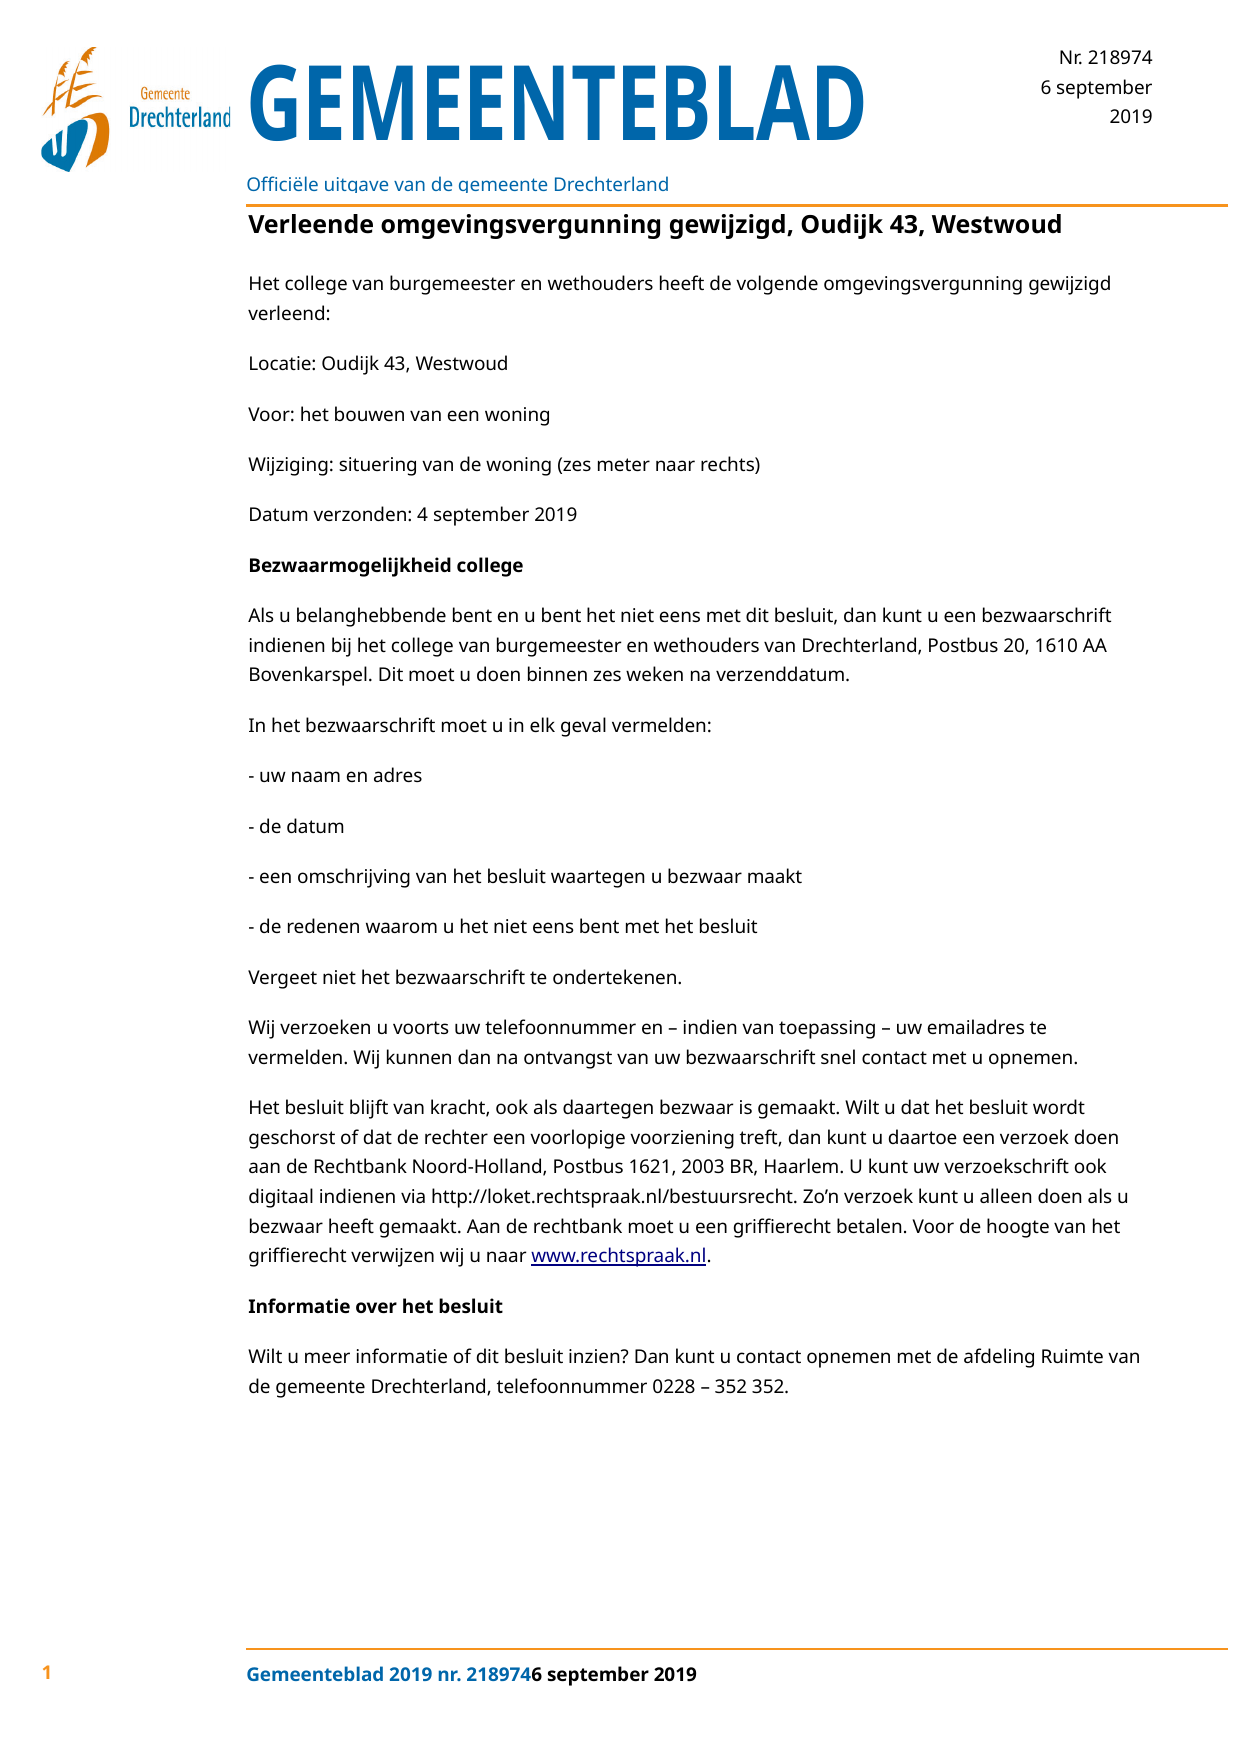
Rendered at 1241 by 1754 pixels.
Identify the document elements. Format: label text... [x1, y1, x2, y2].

text Vergeet niet het bezwaarschrift te ondertekenen. [248, 964, 1152, 990]
picture [41, 158, 64, 172]
text Het college van burgemeester en wethouders heeft de volgende omgevingsvergunning gewijzigd verleend: [248, 270, 1152, 326]
picture [41, 47, 231, 172]
text Locatie: Oudijk 43, Westwoud [248, 350, 1152, 376]
text - een omschrijving van het besluit waartegen u bezwaar maakt [248, 863, 1152, 889]
picture [226, 115, 231, 124]
text - de redenen waarom u het niet eens bent met het besluit [248, 914, 1152, 939]
text - de datum [248, 813, 1152, 838]
text Datum verzonden: 4 september 2019 [248, 502, 1152, 527]
text Wijziging: situering van de woning (zes meter naar rechts) [248, 451, 1152, 477]
text Verleende omgevingsvergunning gewijzigd, Oudijk 43, Westwoud [248, 207, 1152, 241]
text Wij verzoeken u voorts uw telefoonnummer en – indien van toepassing – uw emailadres te vermelden. Wij kunnen dan na ontvangst van uw bezwaarschrift snel contact met u opnemen. [248, 1014, 1152, 1070]
text Het besluit blijft van kracht, ook als daartegen bezwaar is gemaakt. Wilt u dat het besluit wordt geschorst of dat de rechter een voorlopige voorziening treft, dan kunt u daartoe een verzoek doen aan de Rechtbank Noord-Holland, Postbus 1621, 2003 BR, Haarlem. U kunt uw verzoekschrift ook digitaal indienen via http://loket.rechtspraak.nl/bestuursrecht. Zo’n verzoek kunt u alleen doen als u bezwaar heeft gemaakt. Aan de rechtbank moet u een griffierecht betalen. Voor de hoogte van het griffierecht verwijzen wij u naar www.rechtspraak.nl. [248, 1094, 1152, 1268]
text Als u belanghebbende bent en u bent het niet eens met dit besluit, dan kunt u een bezwaarschrift indienen bij het college van burgemeester en wethouders van Drechterland, Postbus 20, 1610 AA Bovenkarspel. Dit moet u doen binnen zes weken na verzenddatum. [248, 602, 1152, 687]
text Wilt u meer informatie of dit besluit inzien? Dan kunt u contact opnemen met de afdeling Ruimte van de gemeente Drechterland, telefoonnummer 0228 – 352 352. [248, 1343, 1152, 1398]
text Bezwaarmogelijkheid college [248, 552, 1152, 578]
text Voor: het bouwen van een woning [248, 401, 1152, 426]
text - uw naam en adres [248, 762, 1152, 788]
text Informatie over het besluit [248, 1293, 1152, 1318]
text In het bezwaarschrift moet u in elk geval vermelden: [248, 712, 1152, 738]
